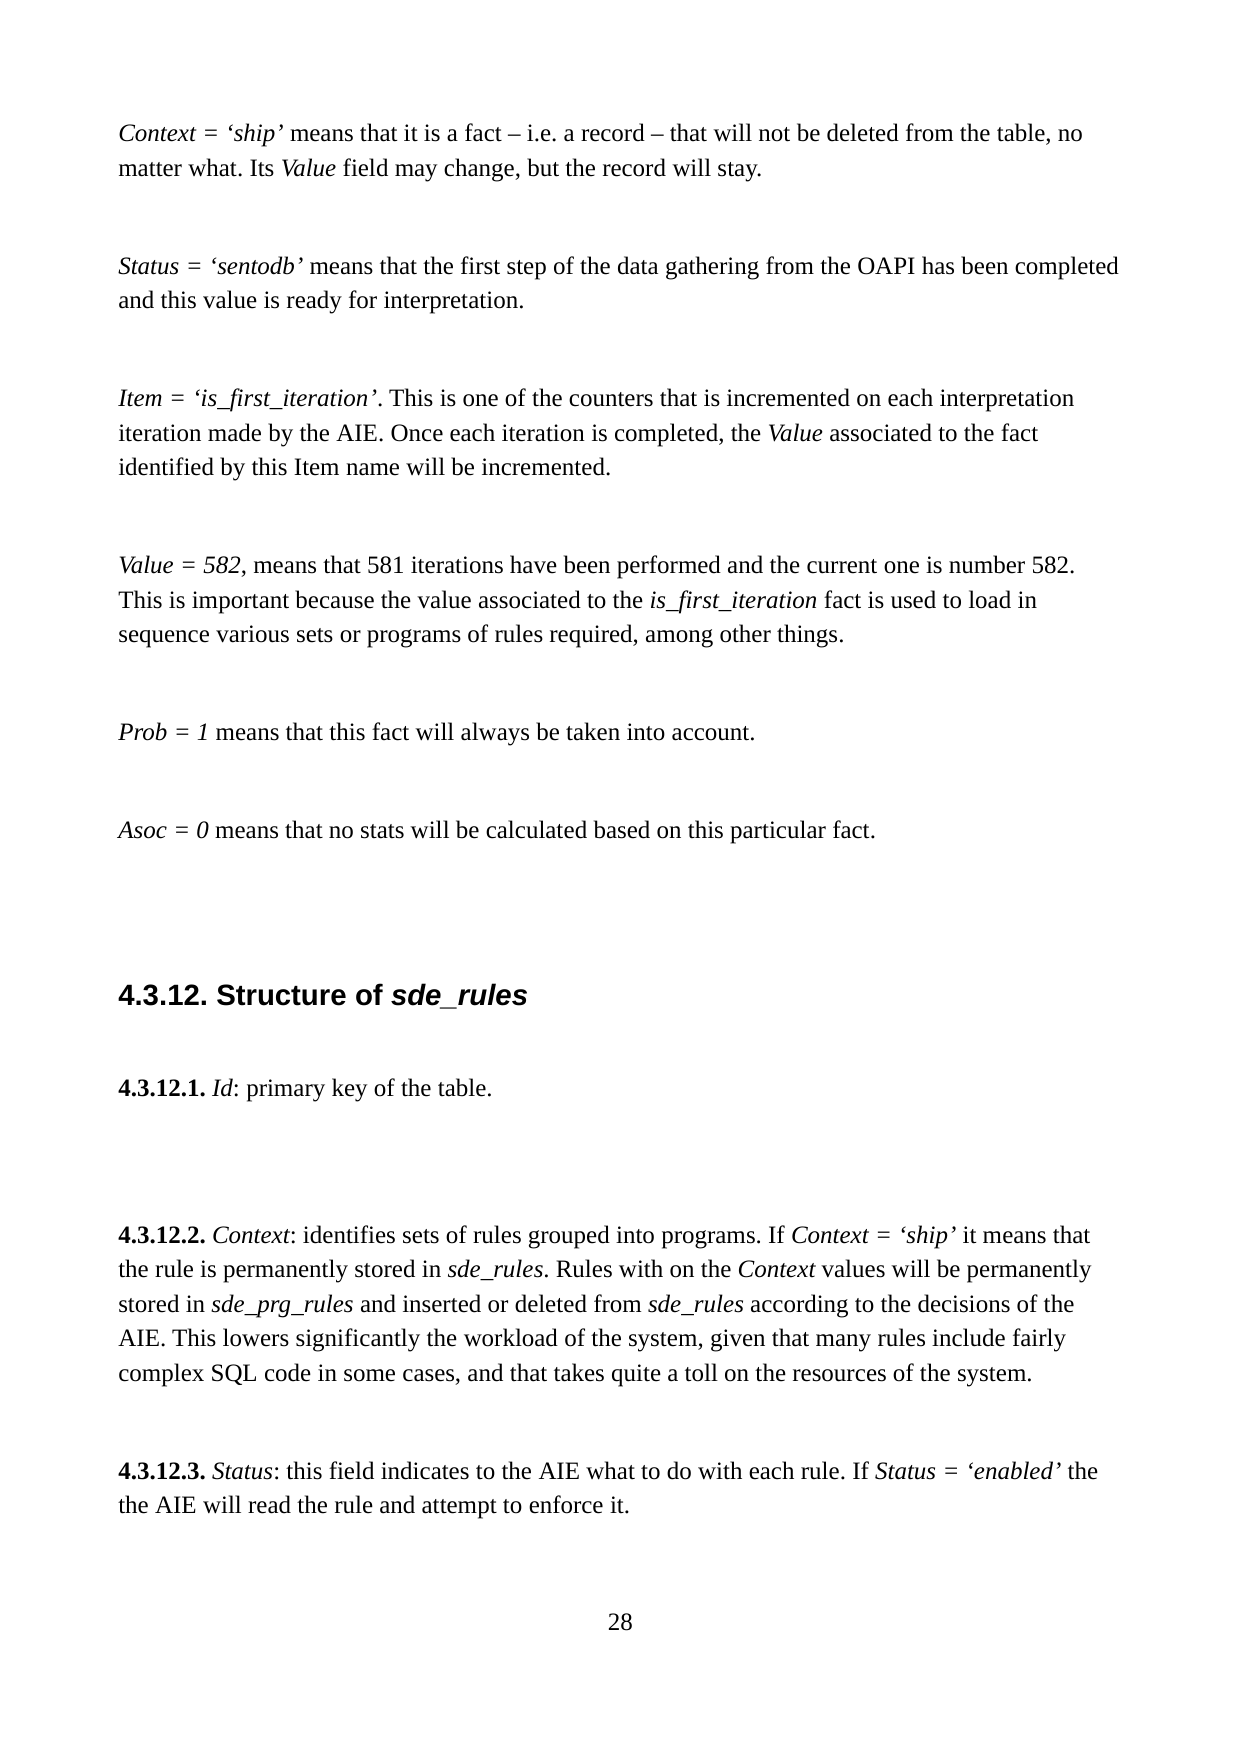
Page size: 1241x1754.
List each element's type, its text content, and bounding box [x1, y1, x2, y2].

text Asoc = 0 means that no stats will be calculated based on this particular fact. [118, 816, 1122, 844]
text Item = ‘is_first_iteration’. This is one of the counters that is incremented on each interpretation iteration made by the AIE. Once each iteration is completed, the Value associated to the fact identified by this Item name will be incremented. [118, 383, 1122, 481]
text 4.3.12.3. Status: this field indicates to the AIE what to do with each rule. If Status = ‘enabled’ the the AIE will read the rule and attempt to enforce it. [118, 1456, 1122, 1519]
text 4.3.12.2. Context: identifies sets of rules grouped into programs. If Context = ‘ship’ it means that the rule is permanently stored in sde_rules. Rules with on the Context values will be permanently stored in sde_prg_rules and inserted or deleted from sde_rules according to the decisions of the AIE. This lowers significantly the workload of the system, given that many rules include fairly complex SQL code in some cases, and that takes quite a toll on the resources of the system. [118, 1220, 1122, 1387]
subtitle 4.3.12. Structure of sde_rules [118, 977, 1122, 1011]
text Status = ‘sentodb’ means that the first step of the data gathering from the OAPI has been completed and this value is ready for interpretation. [118, 251, 1122, 314]
text Context = ‘ship’ means that it is a fact – i.e. a record – that will not be deleted from the table, no matter what. Its Value field may change, but the record will stay. [118, 118, 1122, 181]
text 4.3.12.1. Id: primary key of the table. [118, 1073, 1122, 1101]
text Value = 582, means that 581 iterations have been performed and the current one is number 582. This is important because the value associated to the is_first_iteration fact is used to load in sequence various sets or programs of rules required, among other things. [118, 550, 1122, 648]
text Prob = 1 means that this fact will always be taken into account. [118, 717, 1122, 746]
